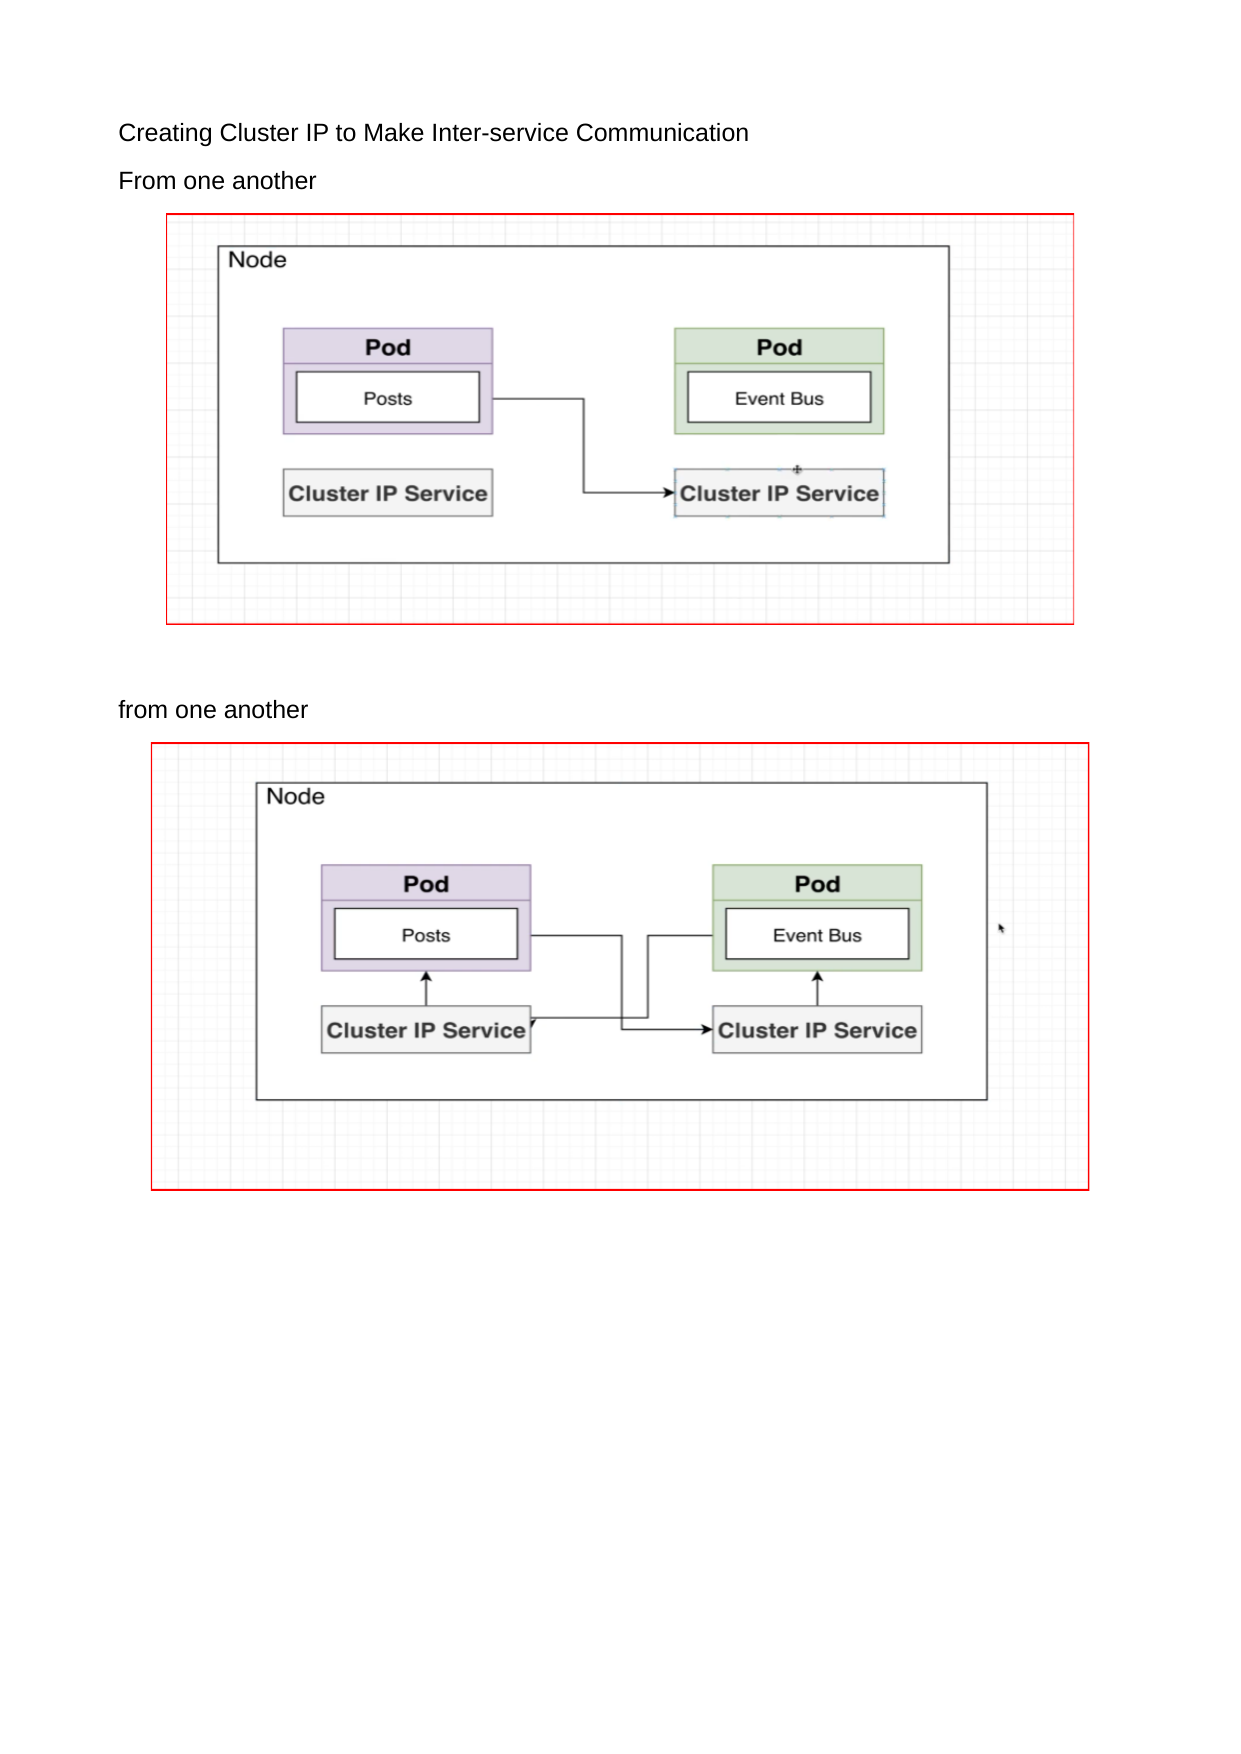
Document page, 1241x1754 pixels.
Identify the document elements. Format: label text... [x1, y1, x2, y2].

text Creating Cluster IP to Make Inter-service Communication [118, 118, 1122, 147]
picture [150, 742, 1090, 1191]
text from one another [118, 625, 1122, 724]
picture [166, 213, 1075, 625]
text From one another [118, 166, 1122, 194]
